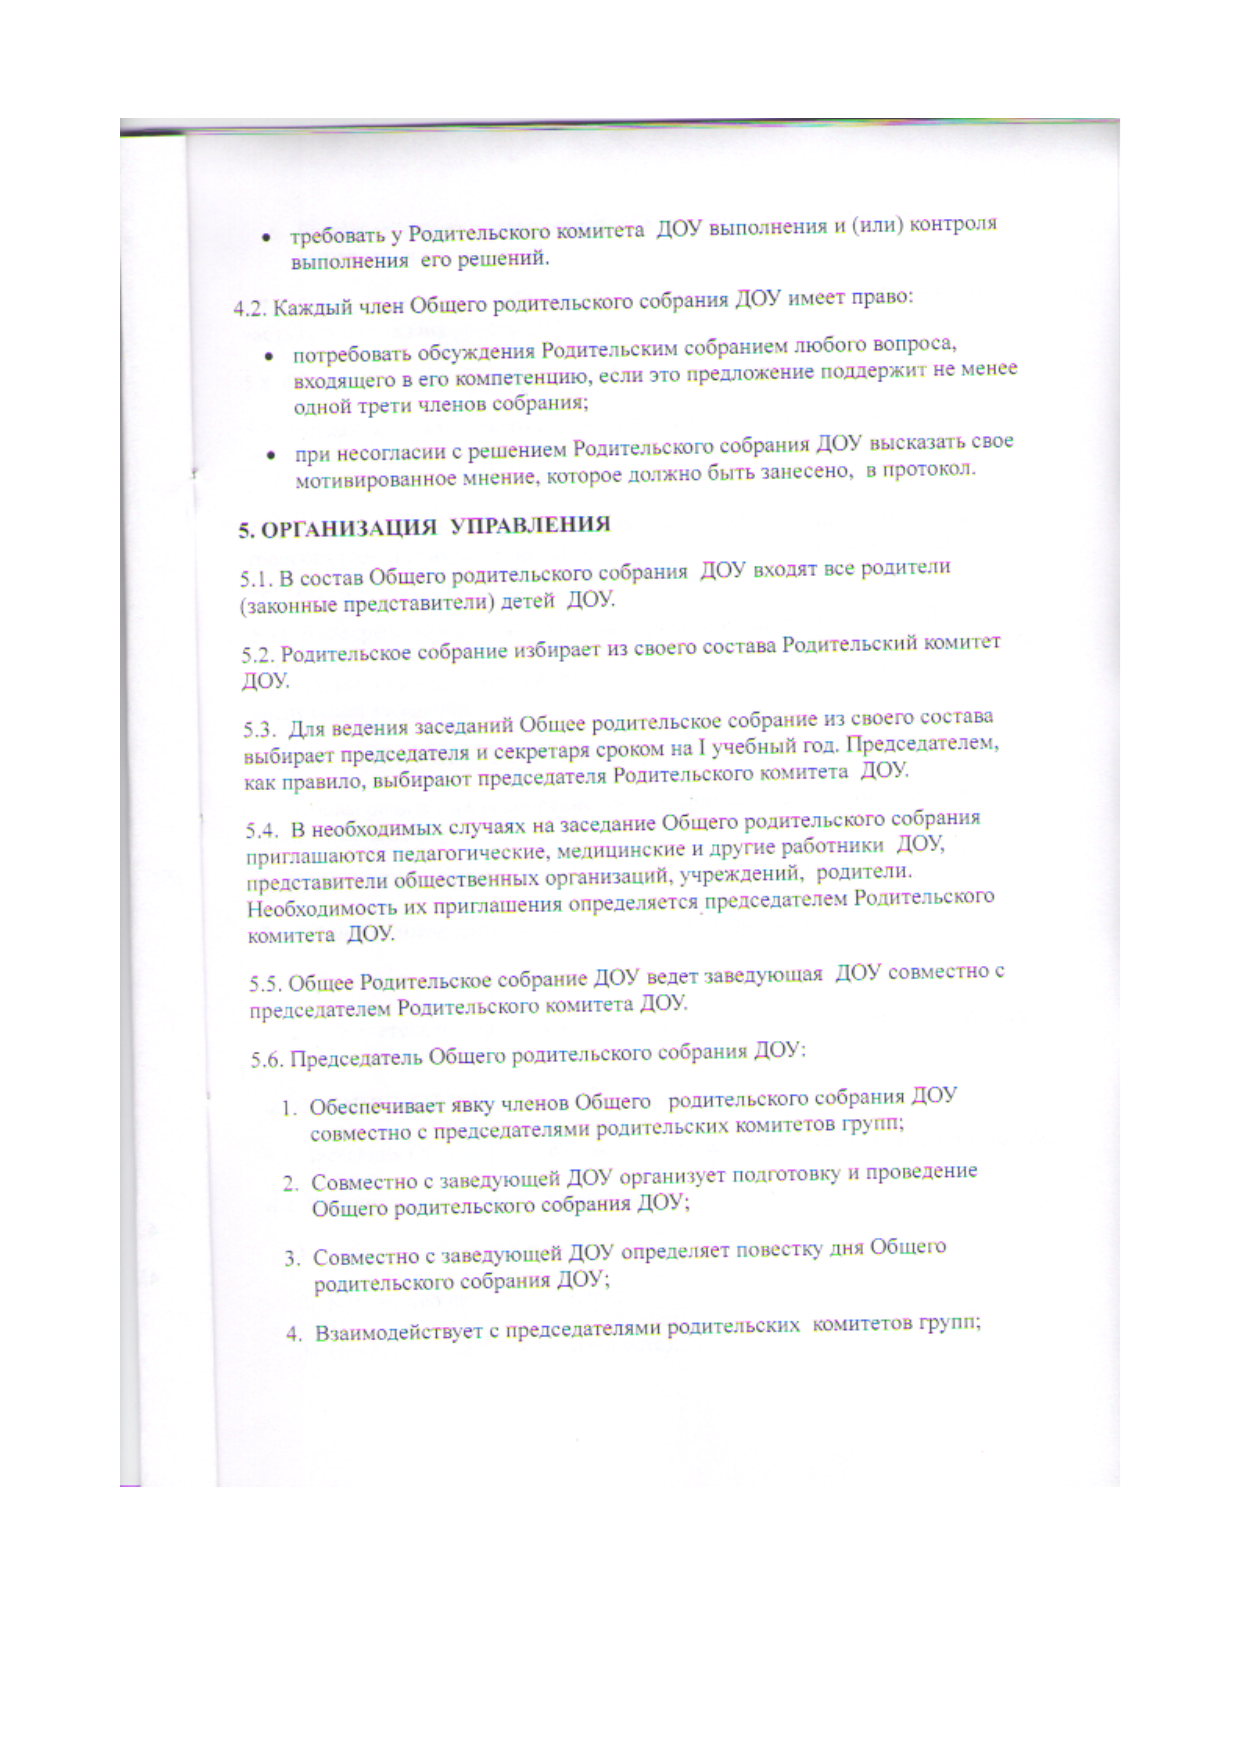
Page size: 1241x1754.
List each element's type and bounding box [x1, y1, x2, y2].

picture [120, 118, 1121, 1487]
